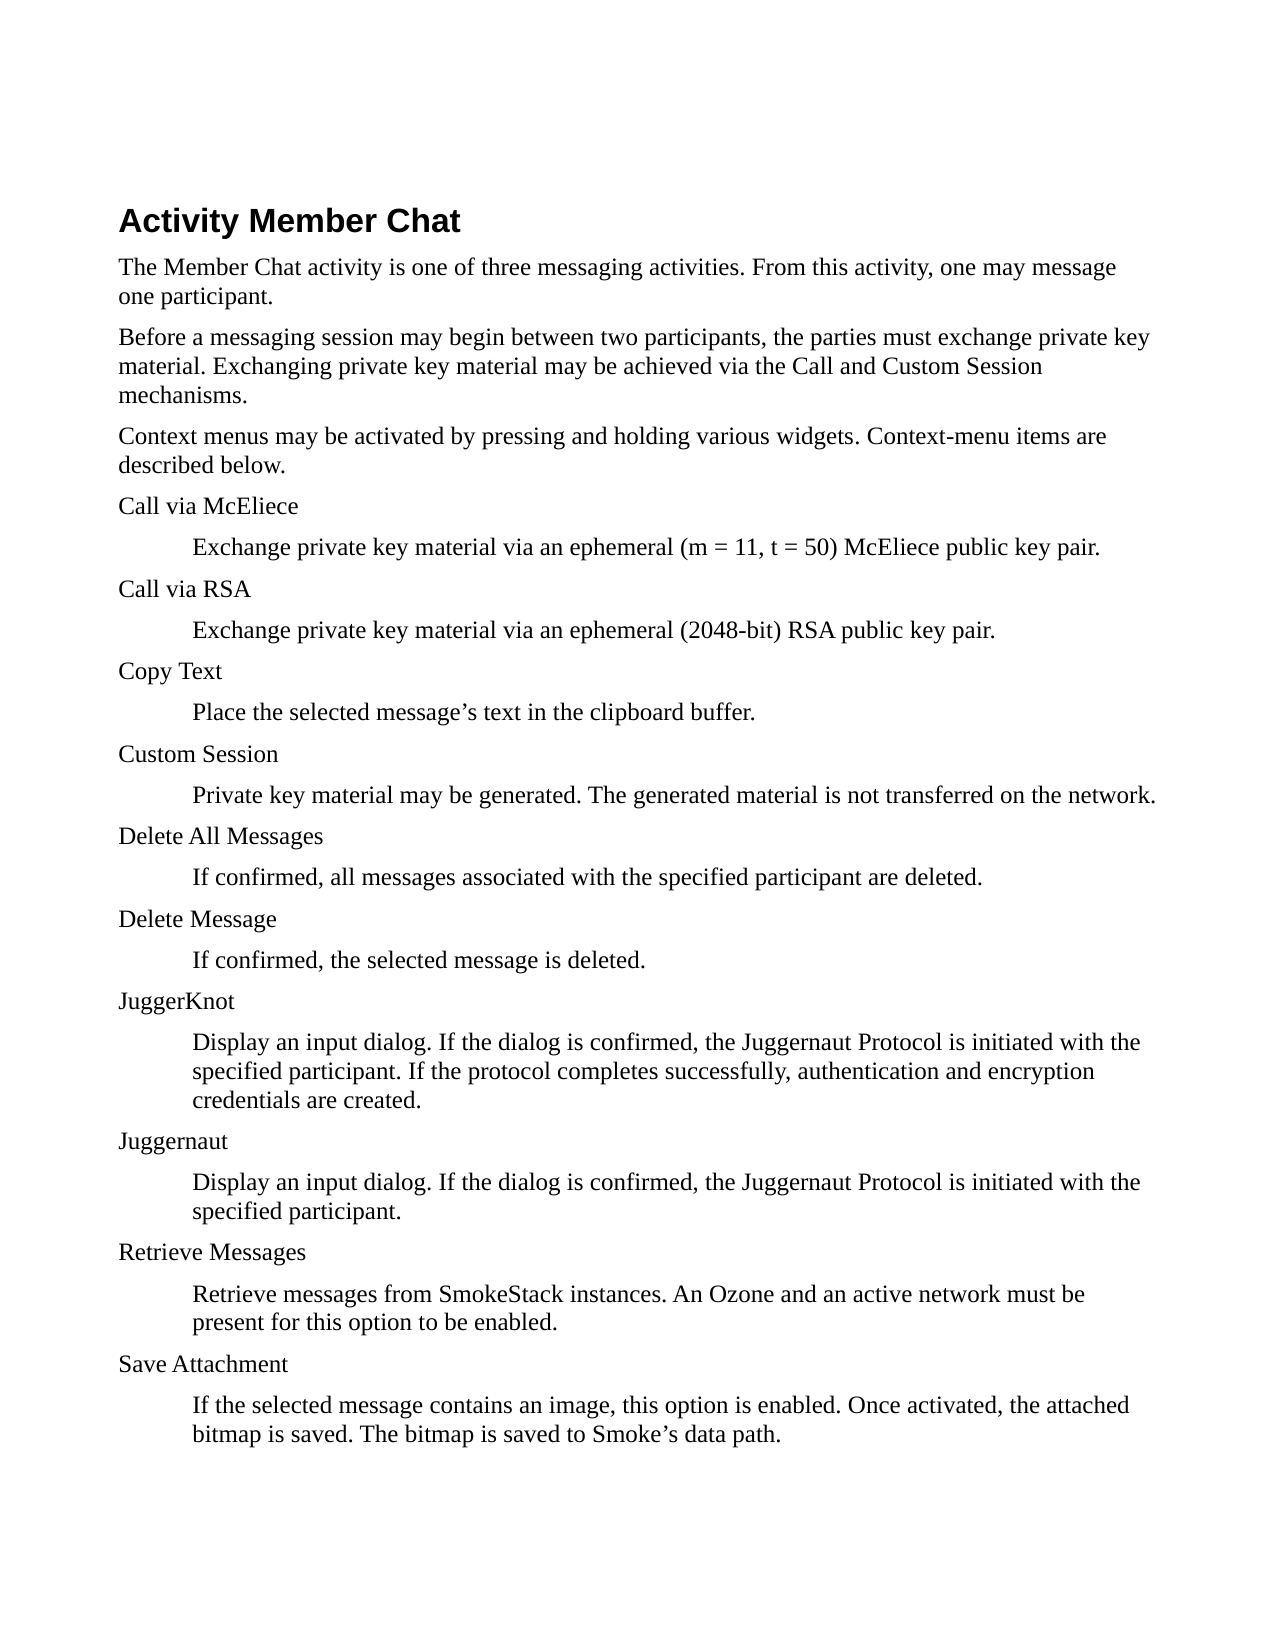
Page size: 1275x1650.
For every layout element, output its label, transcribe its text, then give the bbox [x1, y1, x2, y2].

text Exchange private key material via an ephemeral (2048-bit) RSA public key pair. [118, 615, 1157, 644]
text Display an input dialog. If the dialog is confirmed, the Juggernaut Protocol is initiated with the specified participant. [192, 1167, 1157, 1225]
text Context menus may be activated by pressing and holding various widgets. Context-menu items are described below. [118, 421, 1157, 479]
text Display an input dialog. If the dialog is confirmed, the Juggernaut Protocol is initiated with the specified participant. If the protocol completes successfully, authentication and encryption credentials are created. [192, 1027, 1157, 1114]
text Exchange private key material via an ephemeral (m = 11, t = 50) McEliece public key pair. [118, 532, 1157, 561]
text Copy Text [118, 656, 1157, 685]
text Juggernaut [118, 1126, 1157, 1155]
text Retrieve messages from SmokeStack instances. An Ozone and an active network must be present for this option to be enabled. [192, 1279, 1157, 1336]
text Call via RSA [118, 574, 1157, 602]
text If confirmed, all messages associated with the specified participant are deleted. [118, 862, 1157, 891]
text JuggerKnot [118, 986, 1157, 1015]
text If the selected message contains an image, this option is enabled. Once activated, the attached bitmap is saved. The bitmap is saved to Smoke’s data path. [118, 1390, 1157, 1447]
text Save Attachment [118, 1349, 1157, 1377]
text If confirmed, the selected message is deleted. [192, 945, 1157, 974]
text Custom Session [118, 739, 1157, 767]
text Delete All Messages [118, 821, 1157, 850]
text Private key material may be generated. The generated material is not transferred on the network. [192, 780, 1157, 809]
text Delete Message [118, 904, 1157, 932]
text Call via McEliece [118, 491, 1157, 520]
text Place the selected message’s text in the clipboard buffer. [118, 697, 1157, 726]
subtitle Activity Member Chat [118, 201, 1157, 240]
text Retrieve Messages [118, 1237, 1157, 1266]
text The Member Chat activity is one of three messaging activities. From this activity, one may message one participant. [118, 252, 1157, 310]
text Before a messaging session may begin between two participants, the parties must exchange private key material. Exchanging private key material may be achieved via the Call and Custom Session mechanisms. [118, 322, 1157, 409]
